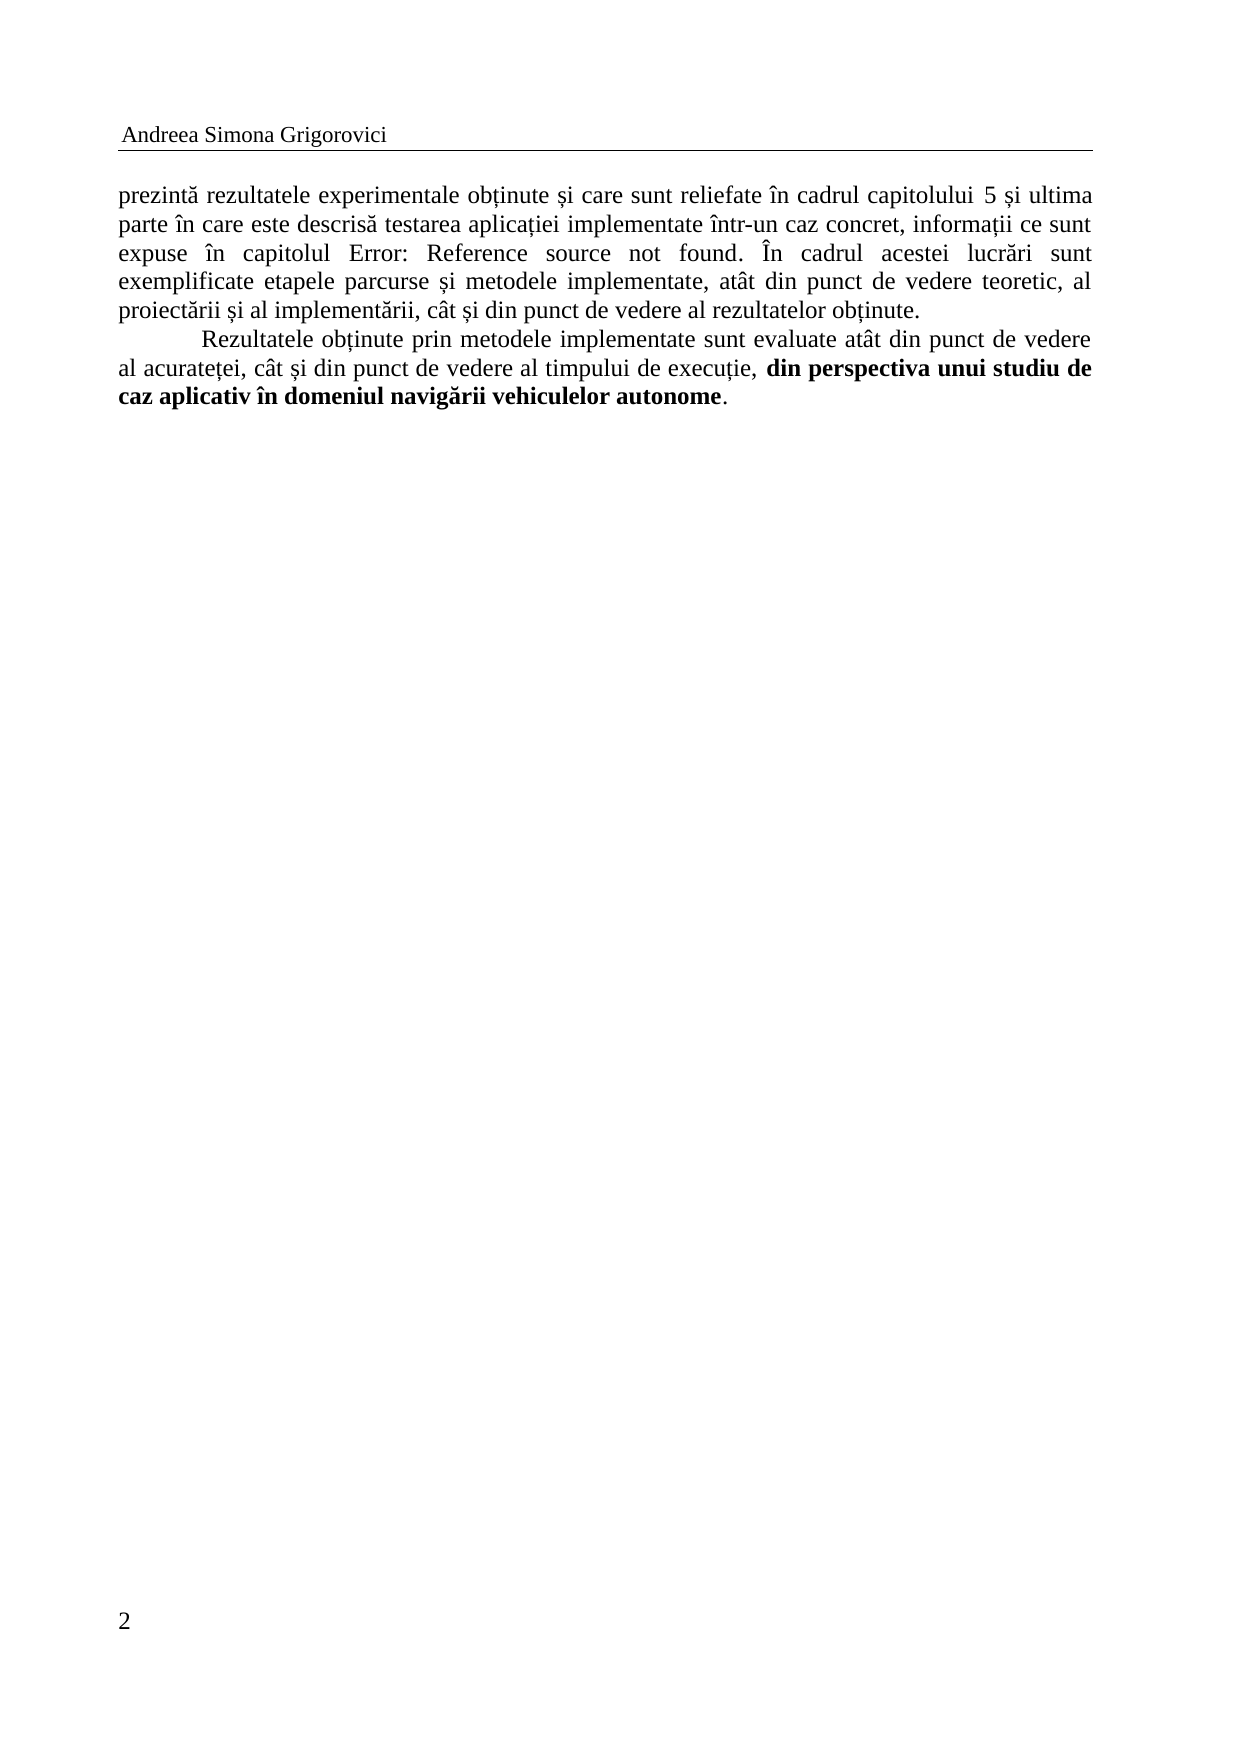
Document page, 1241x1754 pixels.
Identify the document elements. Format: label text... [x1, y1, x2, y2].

text prezintă rezultatele experimentale obținute și care sunt reliefate în cadrul capitolului 5 și ultima parte în care este descrisă testarea aplicației implementate într-un caz concret, informații ce sunt expuse în capitolul Error: Reference source not found. În cadrul acestei lucrări sunt exemplificate etapele parcurse și metodele implementate, atât din punct de vedere teoretic, al proiectării și al implementării, cât și din punct de vedere al rezultatelor obținute. [118, 180, 1093, 324]
text Rezultatele obținute prin metodele implementate sunt evaluate atât din punct de vedere al acurateței, cât și din punct de vedere al timpului de execuție, din perspectiva unui studiu de caz aplicativ în domeniul navigării vehiculelor autonome. [118, 324, 1093, 410]
